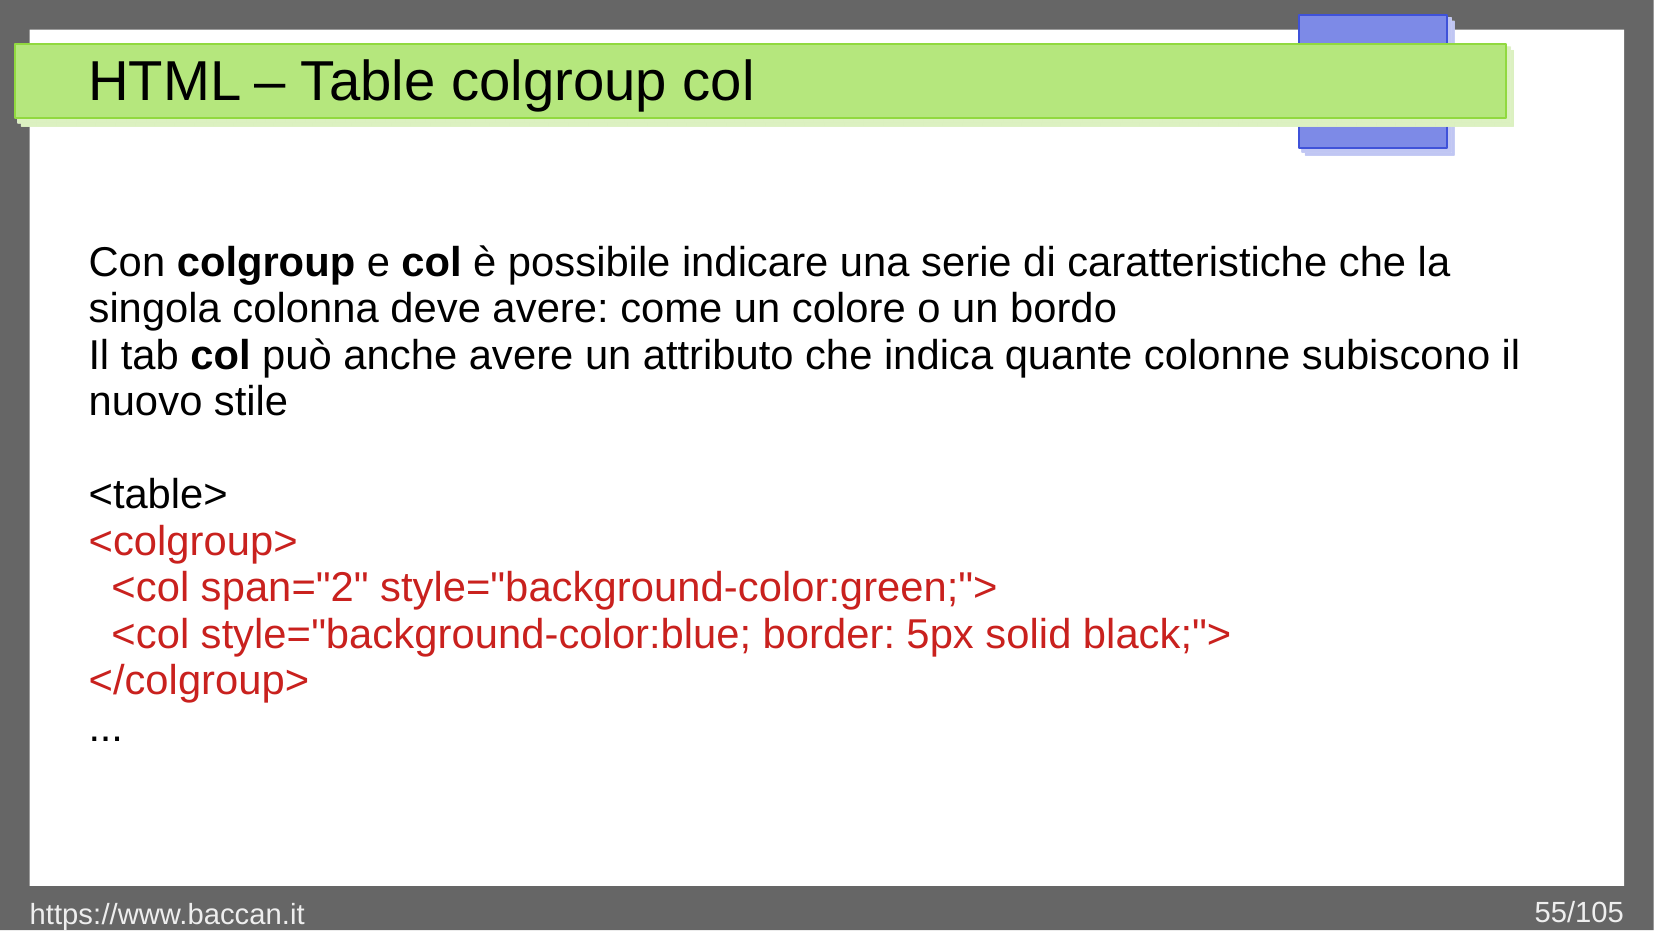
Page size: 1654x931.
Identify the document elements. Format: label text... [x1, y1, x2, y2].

title HTML – Table colgroup col [88, 44, 1506, 113]
text_box Con colgroup e col è possibile indicare una serie di caratteristiche che la singola colonna deve avere: come un colore o un bordo Il tab col può anche avere un attributo che indica quante colonne subiscono il nuovo stile <table> <colgroup> <col span="2" style="background-color:green;"> <col style="background-color:blue; border: 5px solid black;"> </colgroup> ... [88, 113, 1565, 876]
